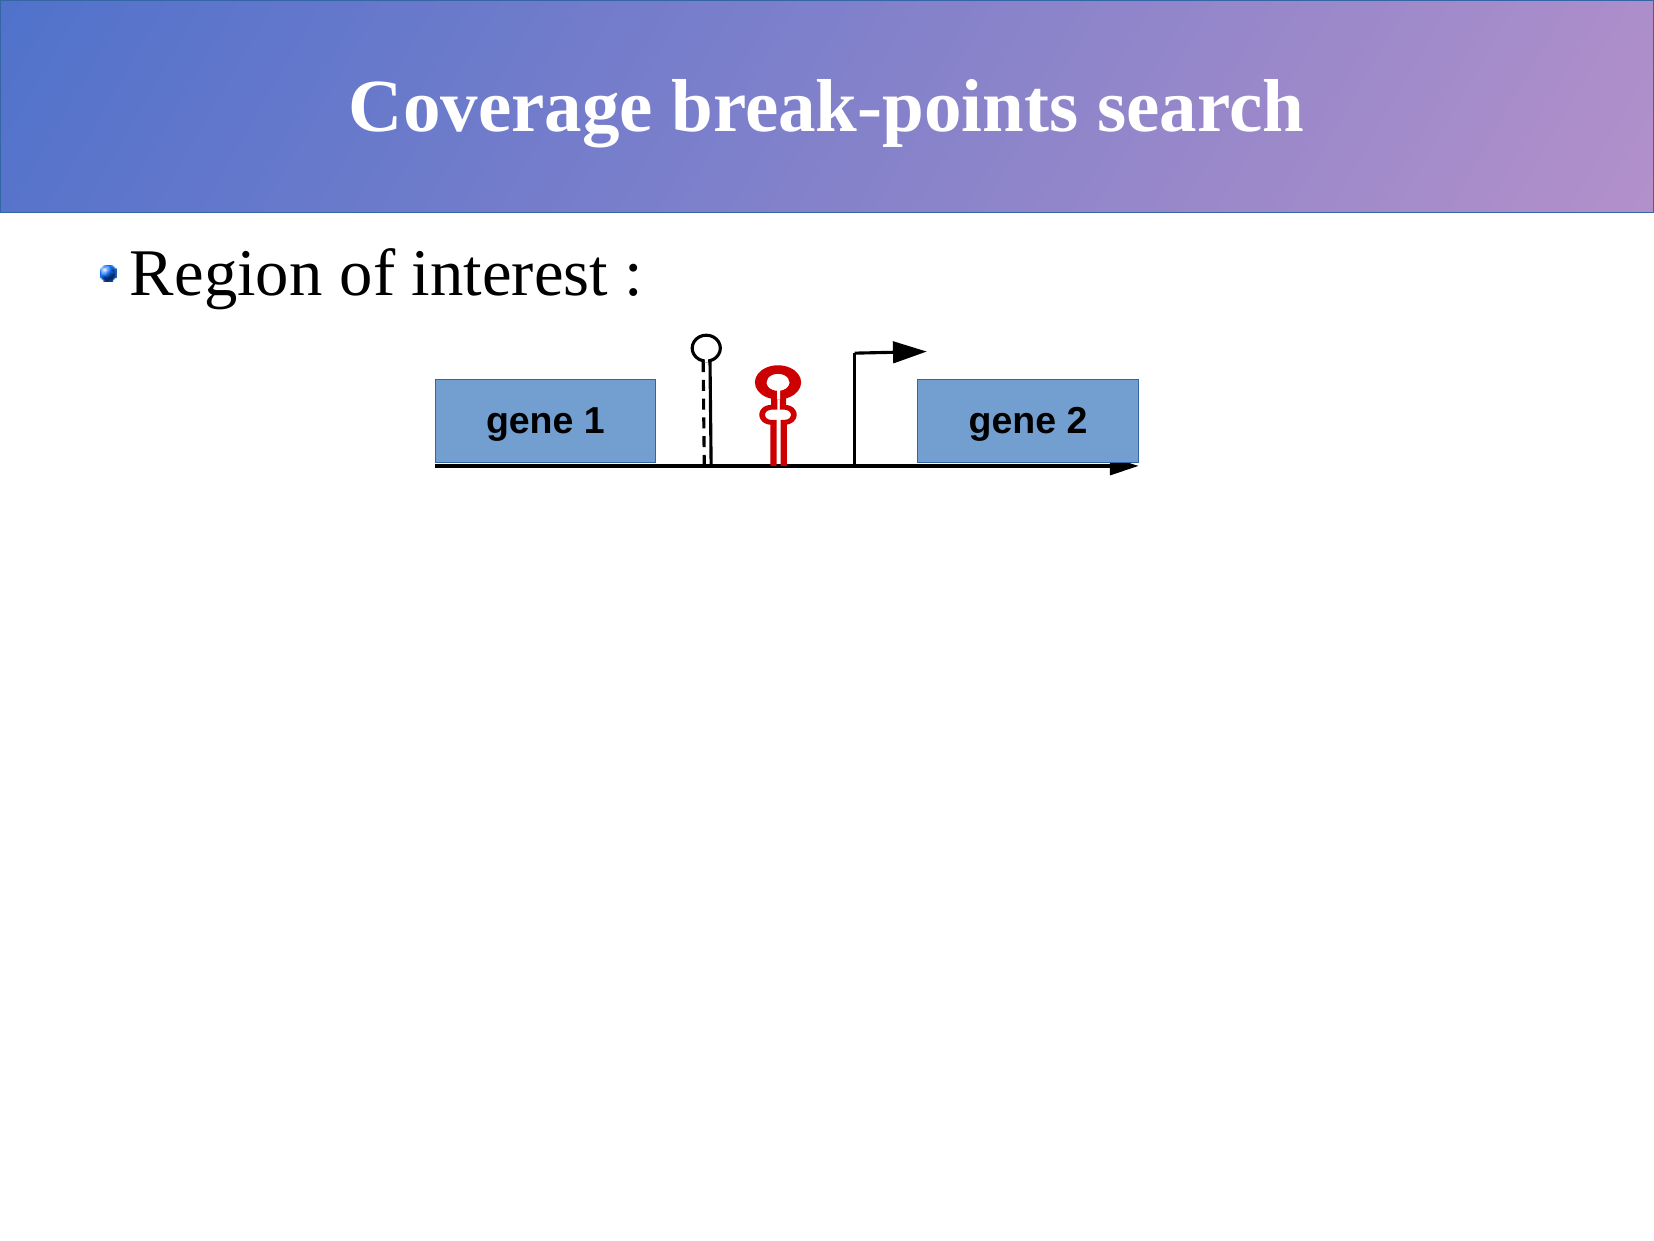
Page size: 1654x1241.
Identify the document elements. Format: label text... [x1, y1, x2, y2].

list Region of interest : [82, 236, 1571, 1158]
text_box gene 2 [917, 379, 1139, 463]
text_box [692, 335, 721, 363]
text_box gene 1 [435, 379, 656, 463]
title Coverage break-points search [82, 23, 1571, 189]
text_box [754, 365, 802, 466]
